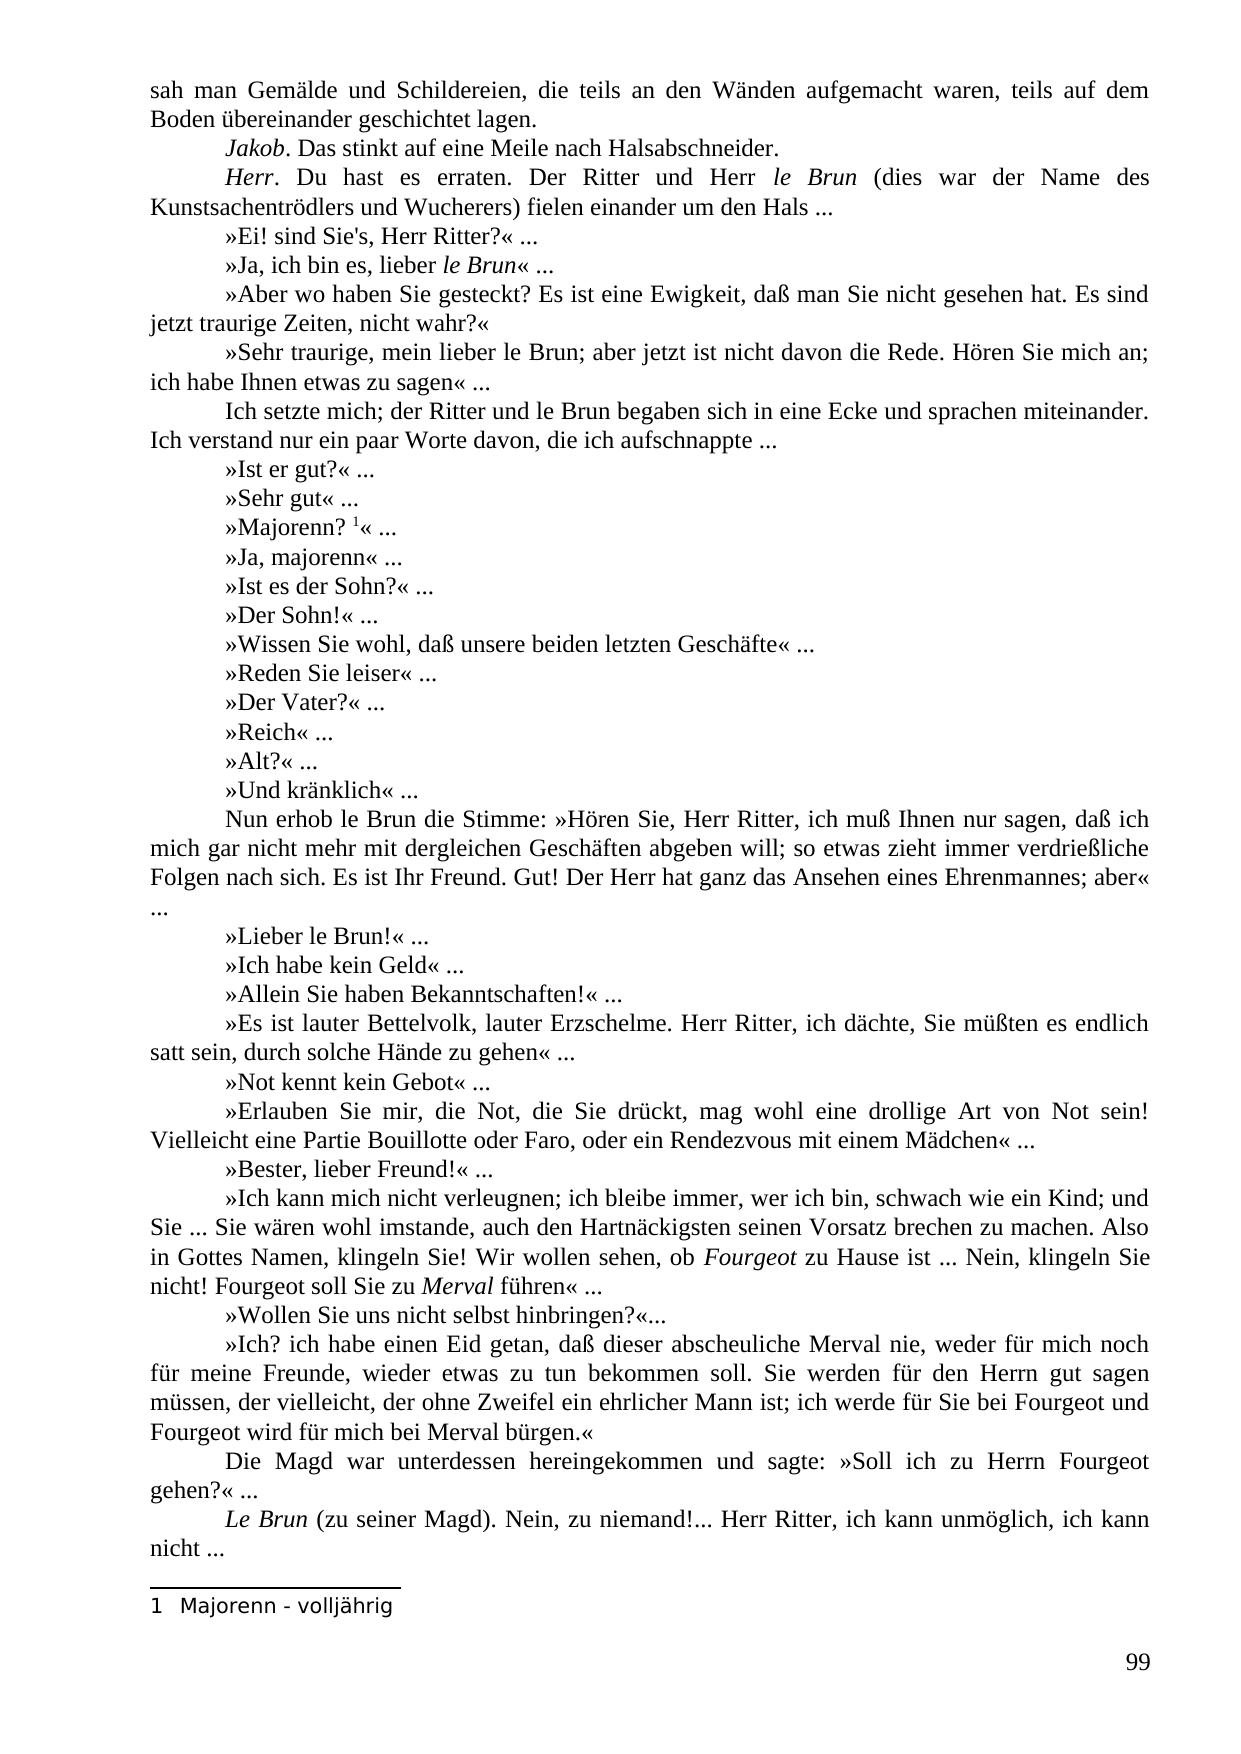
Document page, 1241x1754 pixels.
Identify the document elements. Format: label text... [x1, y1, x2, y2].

text »Ist es der Sohn?« ... [150, 570, 1151, 599]
text »Ich habe kein Geld« ... [150, 949, 1151, 979]
text Majorenn - volljährig [150, 1594, 1151, 1618]
text »Majorenn? « ... [150, 512, 1151, 541]
text »Ja, majorenn« ... [150, 541, 1151, 570]
text »Es ist lauter Bettelvolk, lauter Erzschelme. Herr Ritter, ich dächte, Sie müßten es endlich satt sein, durch solche Hände zu gehen« ... [150, 1008, 1151, 1066]
text sah man Gemälde und Schildereien, die teils an den Wänden aufgemacht waren, teils auf dem Boden übereinander geschichtet lagen. [150, 75, 1151, 133]
text »Ei! sind Sie's, Herr Ritter?« ... [150, 220, 1151, 249]
text »Sehr traurige, mein lieber le Brun; aber jetzt ist nicht davon die Rede. Hören Sie mich an; ich habe Ihnen etwas zu sagen« ... [150, 337, 1151, 395]
text »Lieber le Brun!« ... [150, 920, 1151, 949]
text »Ja, ich bin es, lieber le Brun« ... [150, 249, 1151, 279]
text »Not kennt kein Gebot« ... [150, 1066, 1151, 1095]
text »Wollen Sie uns nicht selbst hinbringen?«... [150, 1299, 1151, 1329]
text »Aber wo haben Sie gesteckt? Es ist eine Ewigkeit, daß man Sie nicht gesehen hat. Es sind jetzt traurige Zeiten, nicht wahr?« [150, 279, 1151, 337]
text Ich setzte mich; der Ritter und le Brun begaben sich in eine Ecke und sprachen miteinander. Ich verstand nur ein paar Worte davon, die ich aufschnappte ... [150, 395, 1151, 454]
text »Allein Sie haben Bekanntschaften!« ... [150, 979, 1151, 1008]
text Die Magd war unterdessen hereingekommen und sagte: »Soll ich zu Herrn Fourgeot gehen?« ... [150, 1445, 1151, 1504]
text »Erlauben Sie mir, die Not, die Sie drückt, mag wohl eine drollige Art von Not sein! Vielleicht eine Partie Bouillotte oder Faro, oder ein Rendezvous mit einem Mädchen« ... [150, 1095, 1151, 1154]
text Nun erhob le Brun die Stimme: »Hören Sie, Herr Ritter, ich muß Ihnen nur sagen, daß ich mich gar nicht mehr mit dergleichen Geschäften abgeben will; so etwas zieht immer verdrießliche Folgen nach sich. Es ist Ihr Freund. Gut! Der Herr hat ganz das Ansehen eines Ehrenmannes; aber« ... [150, 804, 1151, 920]
text »Der Sohn!« ... [150, 599, 1151, 629]
text »Ist er gut?« ... [150, 454, 1151, 483]
text »Sehr gut« ... [150, 483, 1151, 512]
text Jakob. Das stinkt auf eine Meile nach Halsabschneider. [150, 133, 1151, 162]
text »Ich kann mich nicht verleugnen; ich bleibe immer, wer ich bin, schwach wie ein Kind; und Sie ... Sie wären wohl imstande, auch den Hartnäckigsten seinen Vorsatz brechen zu machen. Also in Gottes Namen, klingeln Sie! Wir wollen sehen, ob Fourgeot zu Hause ist ... Nein, klingeln Sie nicht! Fourgeot soll Sie zu Merval führen« ... [150, 1183, 1151, 1299]
text »Der Vater?« ... [150, 687, 1151, 716]
text »Alt?« ... [150, 745, 1151, 774]
text »Reich« ... [150, 716, 1151, 745]
text »Reden Sie leiser« ... [150, 658, 1151, 687]
text Herr. Du hast es erraten. Der Ritter und Herr le Brun (dies war der Name des Kunstsachentrödlers und Wucherers) fielen einander um den Hals ... [150, 162, 1151, 220]
text »Wissen Sie wohl, daß unsere beiden letzten Geschäfte« ... [150, 629, 1151, 658]
text »Ich? ich habe einen Eid getan, daß dieser abscheuliche Merval nie, weder für mich noch für meine Freunde, wieder etwas zu tun bekommen soll. Sie werden für den Herrn gut sagen müssen, der vielleicht, der ohne Zweifel ein ehrlicher Mann ist; ich werde für Sie bei Fourgeot und Fourgeot wird für mich bei Merval bürgen.« [150, 1329, 1151, 1445]
text »Bester, lieber Freund!« ... [150, 1154, 1151, 1183]
text »Und kränklich« ... [150, 774, 1151, 804]
text Le Brun (zu seiner Magd). Nein, zu niemand!... Herr Ritter, ich kann unmöglich, ich kann nicht ... [150, 1504, 1151, 1562]
